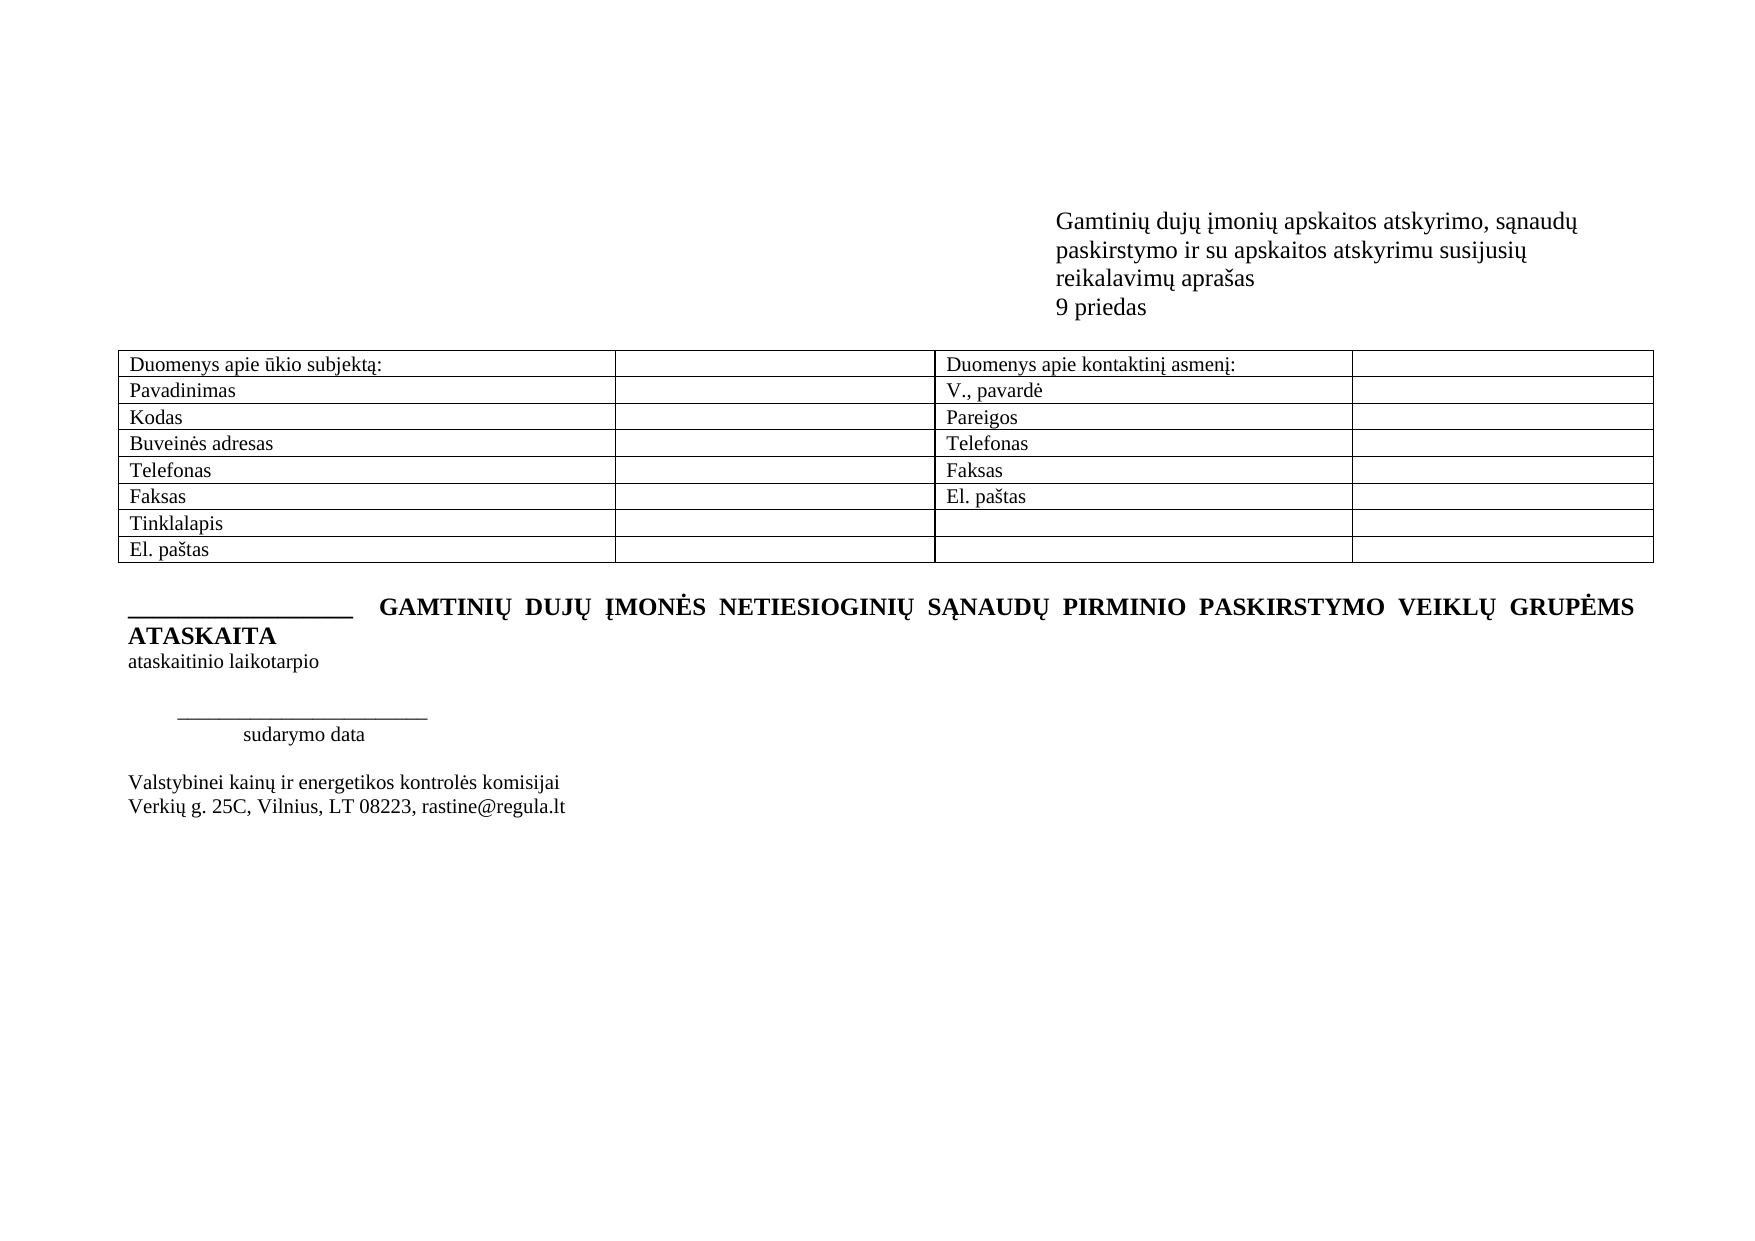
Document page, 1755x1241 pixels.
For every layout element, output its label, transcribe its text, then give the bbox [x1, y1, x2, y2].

table_header Duomenys apie kontaktinį asmenį: [936, 351, 1352, 376]
table_cell [1353, 377, 1653, 403]
text Verkių g. 25C, Vilnius, LT 08223, rastine@regula.lt [128, 794, 1636, 818]
table_cell [616, 457, 934, 482]
table_cell [616, 510, 934, 536]
text Valstybinei kainų ir energetikos kontrolės komisijai [128, 770, 1636, 794]
text ataskaitinio laikotarpio [128, 649, 1636, 673]
table_cell [616, 537, 934, 562]
table_cell V., pavardė [936, 377, 1352, 403]
table_cell Faksas [936, 457, 1352, 482]
table_cell Tinklalapis [119, 510, 615, 536]
table_header [1353, 351, 1653, 376]
table_cell [936, 537, 1352, 562]
table_cell Telefonas [119, 457, 615, 482]
text sudarymo data [118, 722, 1636, 746]
table_cell [616, 404, 934, 429]
table_cell [1353, 430, 1653, 456]
table_cell Faksas [119, 484, 615, 509]
table_cell El. paštas [119, 537, 615, 562]
table_cell [616, 377, 934, 403]
table_cell Buveinės adresas [119, 430, 615, 456]
table_cell Kodas [119, 404, 615, 429]
table_cell [616, 484, 934, 509]
table_cell El. paštas [936, 484, 1352, 509]
table_cell Pavadinimas [119, 377, 615, 403]
table_header [616, 351, 934, 376]
table_cell [1353, 484, 1653, 509]
table_cell Pareigos [936, 404, 1352, 429]
table_cell [1353, 457, 1653, 482]
text Gamtinių dujų įmonių apskaitos atskyrimo, sąnaudų paskirstymo ir su apskaitos atskyrimu susijusių reikalavimų aprašas [1056, 206, 1636, 292]
table_cell [1353, 537, 1653, 562]
table_cell [616, 430, 934, 456]
table_header Duomenys apie ūkio subjektą: [119, 351, 615, 376]
table_cell [936, 510, 1352, 536]
text 9 priedas [1056, 292, 1636, 321]
text __________________ GAMTINIŲ DUJŲ ĮMONĖS NETIESIOGINIŲ SĄNAUDŲ PIRMINIO PASKIRSTYMO VEIKLŲ GRUPĖMS ATASKAITA [128, 592, 1636, 649]
table_cell [1353, 510, 1653, 536]
table_cell Telefonas [936, 430, 1352, 456]
text ________________________ [118, 698, 1636, 722]
table_cell [1353, 404, 1653, 429]
